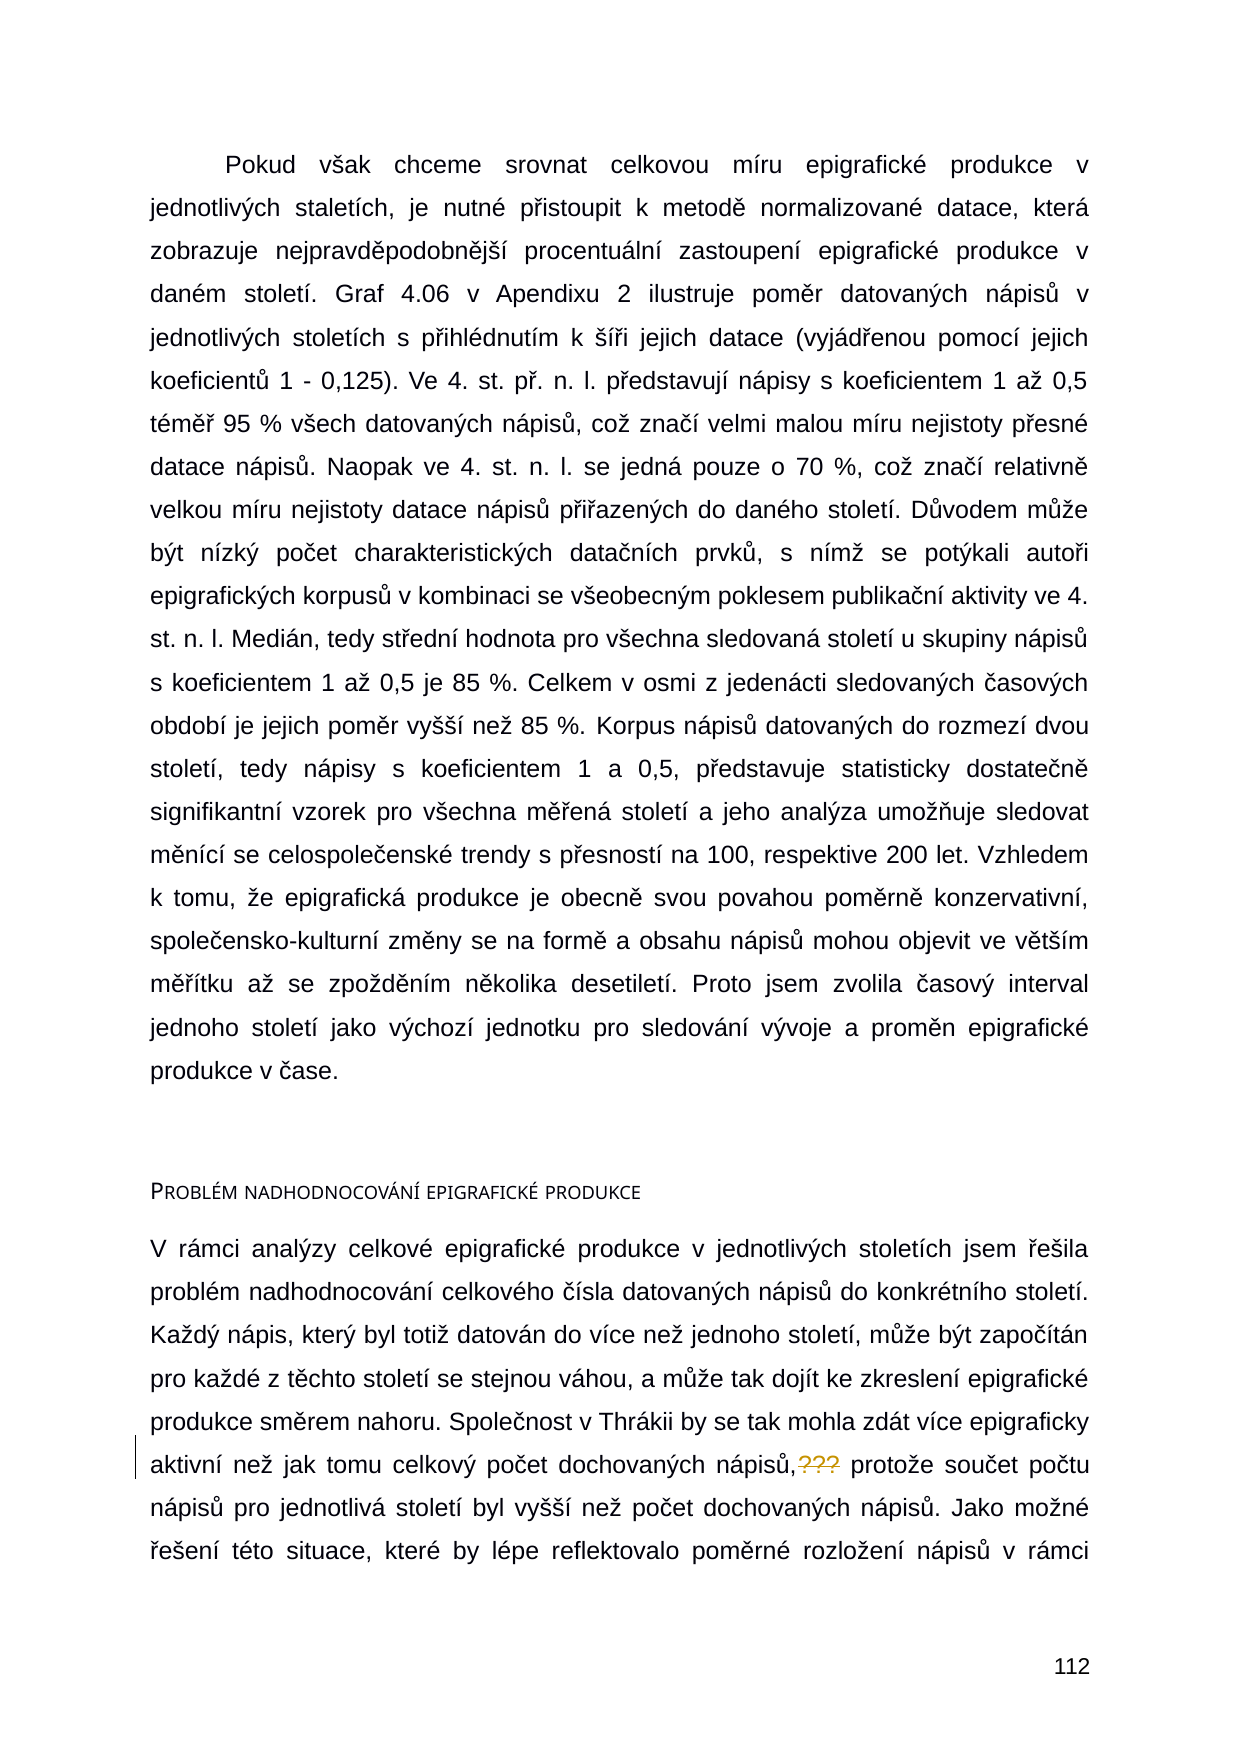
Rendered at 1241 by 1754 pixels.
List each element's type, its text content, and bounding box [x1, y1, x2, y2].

text Pokud však chceme srovnat celkovou míru epigrafické produkce v jednotlivých staletích, je nutné přistoupit k metodě normalizované datace, která zobrazuje nejpravděpodobnější procentuální zastoupení epigrafické produkce v daném století. Graf 4.06 v Apendixu 2 ilustruje poměr datovaných nápisů v jednotlivých stoletích s přihlédnutím k šíři jejich datace (vyjádřenou pomocí jejich koeficientů 1 - 0,125). Ve 4. st. př. n. l. představují nápisy s koeficientem 1 až 0,5 téměř 95 % všech datovaných nápisů, což značí velmi malou míru nejistoty přesné datace nápisů. Naopak ve 4. st. n. l. se jedná pouze o 70 %, což značí relativně velkou míru nejistoty datace nápisů přiřazených do daného století. Důvodem může být nízký počet charakteristických datačních prvků, s nímž se potýkali autoři epigrafických korpusů v kombinaci se všeobecným poklesem publikační aktivity ve 4. st. n. l. Medián, tedy střední hodnota pro všechna sledovaná století u skupiny nápisů s koeficientem 1 až 0,5 je 85 %. Celkem v osmi z jedenácti sledovaných časových období je jejich poměr vyšší než 85 %. Korpus nápisů datovaných do rozmezí dvou století, tedy nápisy s koeficientem 1 a 0,5, představuje statisticky dostatečně signifikantní vzorek pro všechna měřená století a jeho analýza umožňuje sledovat měnící se celospolečenské trendy s přesností na 100, respektive 200 let. Vzhledem k tomu, že epigrafická produkce je obecně svou povahou poměrně konzervativní, společensko-kulturní změny se na formě a obsahu nápisů mohou objevit ve větším měřítku až se zpožděním několika desetiletí. Proto jsem zvolila časový interval jednoho století jako výchozí jednotku pro sledování vývoje a proměn epigrafické produkce v čase. [150, 150, 1090, 1084]
subtitle Problém nadhodnocování epigrafické produkce [150, 1175, 1090, 1206]
text V rámci analýzy celkové epigrafické produkce v jednotlivých stoletích jsem řešila problém nadhodnocování celkového čísla datovaných nápisů do konkrétního století. Každý nápis, který byl totiž datován do více než jednoho století, může být započítán pro každé z těchto století se stejnou váhou, a může tak dojít ke zkreslení epigrafické produkce směrem nahoru. Společnost v Thrákii by se tak mohla zdát více epigraficky aktivní než jak tomu celkový počet dochovaných nápisů, protože součet počtu nápisů pro jednotlivá století byl vyšší než počet dochovaných nápisů. Jako možné řešení této situace, které by lépe reflektovalo poměrné rozložení nápisů v rámci [150, 1234, 1090, 1565]
